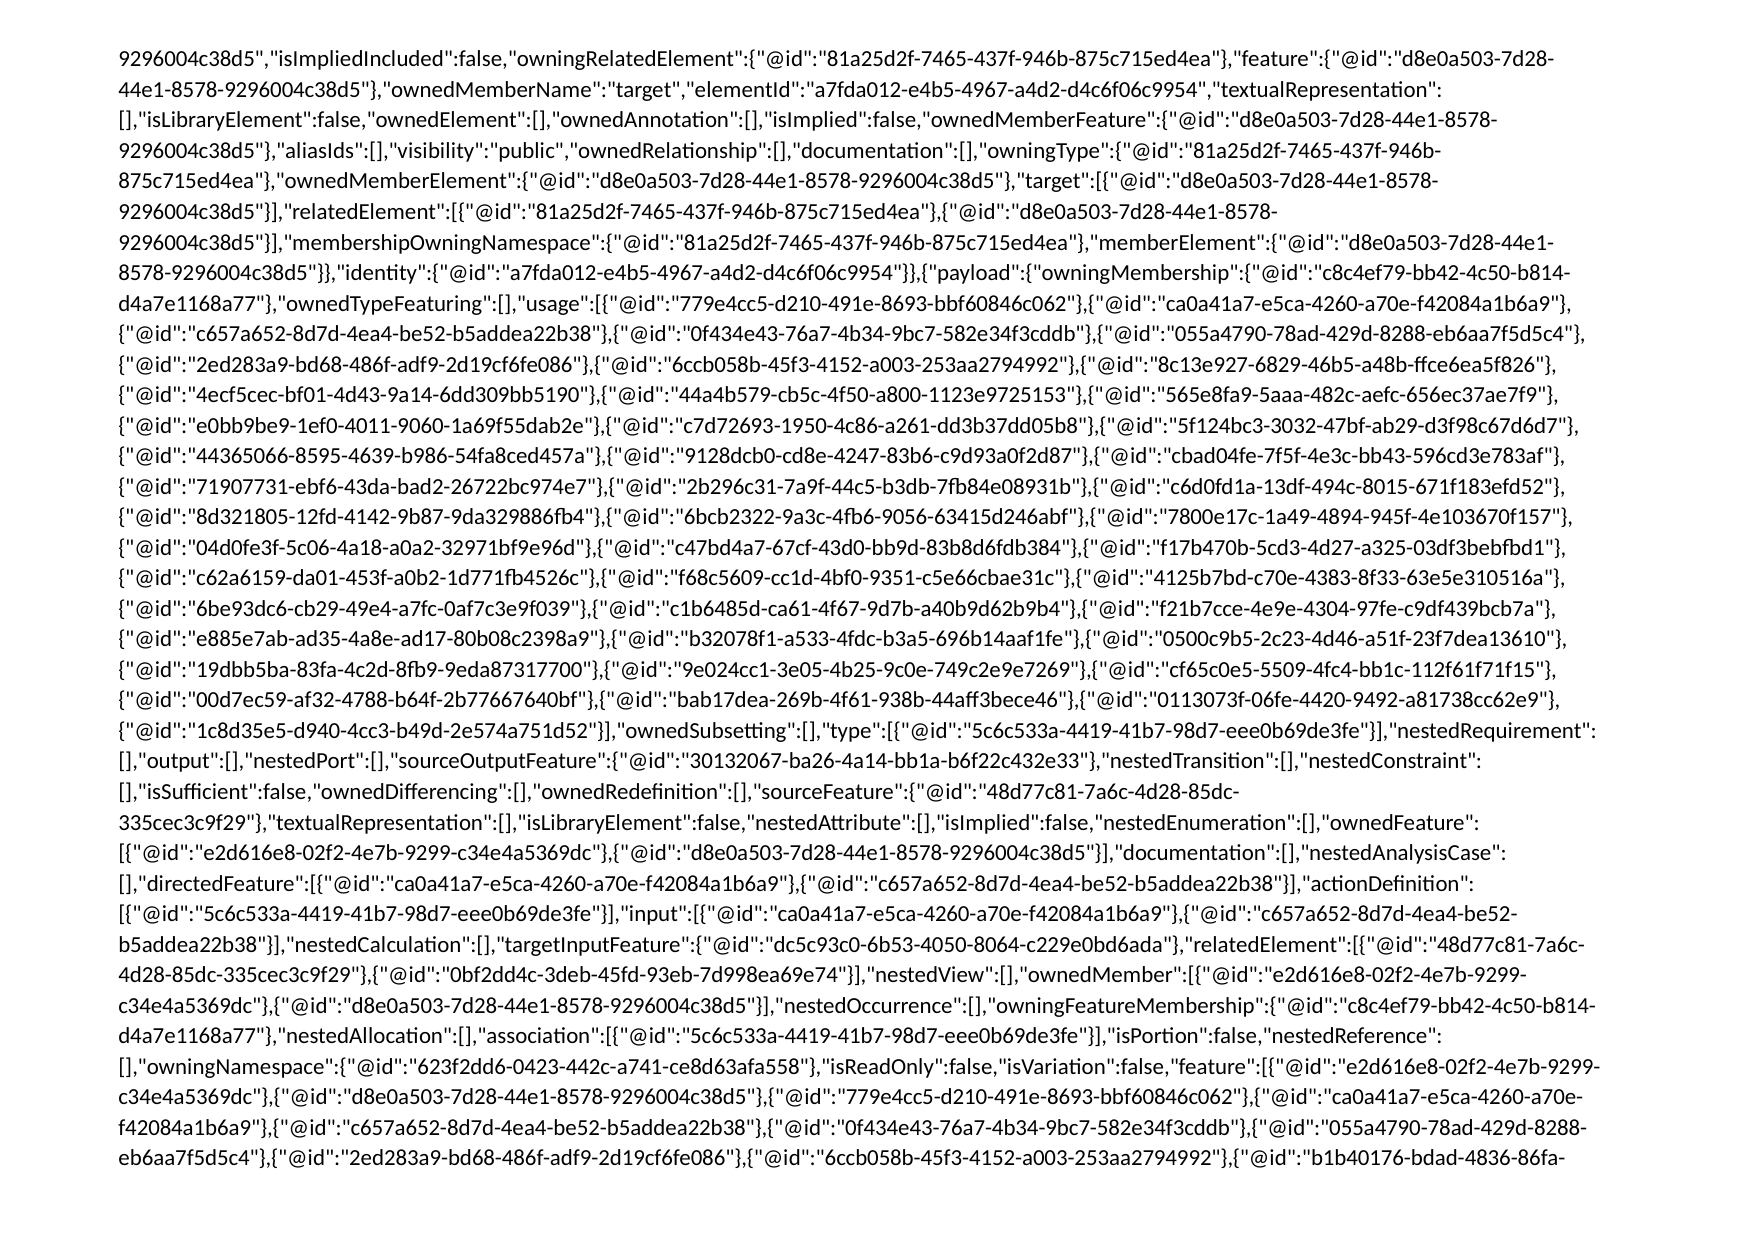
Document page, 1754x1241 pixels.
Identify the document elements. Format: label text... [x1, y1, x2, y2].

text 9296004c38d5","isImpliedIncluded":false,"owningRelatedElement":{"@id":"81a25d2f-7465-437f-946b-875c715ed4ea"},"feature":{"@id":"d8e0a503-7d28-44e1-8578-9296004c38d5"},"ownedMemberName":"target","elementId":"a7fda012-e4b5-4967-a4d2-d4c6f06c9954","textualRepresentation":[],"isLibraryElement":false,"ownedElement":[],"ownedAnnotation":[],"isImplied":false,"ownedMemberFeature":{"@id":"d8e0a503-7d28-44e1-8578-9296004c38d5"},"aliasIds":[],"visibility":"public","ownedRelationship":[],"documentation":[],"owningType":{"@id":"81a25d2f-7465-437f-946b-875c715ed4ea"},"ownedMemberElement":{"@id":"d8e0a503-7d28-44e1-8578-9296004c38d5"},"target":[{"@id":"d8e0a503-7d28-44e1-8578-9296004c38d5"}],"relatedElement":[{"@id":"81a25d2f-7465-437f-946b-875c715ed4ea"},{"@id":"d8e0a503-7d28-44e1-8578-9296004c38d5"}],"membershipOwningNamespace":{"@id":"81a25d2f-7465-437f-946b-875c715ed4ea"},"memberElement":{"@id":"d8e0a503-7d28-44e1-8578-9296004c38d5"}},"identity":{"@id":"a7fda012-e4b5-4967-a4d2-d4c6f06c9954"}},{"payload":{"owningMembership":{"@id":"c8c4ef79-bb42-4c50-b814-d4a7e1168a77"},"ownedTypeFeaturing":[],"usage":[{"@id":"779e4cc5-d210-491e-8693-bbf60846c062"},{"@id":"ca0a41a7-e5ca-4260-a70e-f42084a1b6a9"},{"@id":"c657a652-8d7d-4ea4-be52-b5addea22b38"},{"@id":"0f434e43-76a7-4b34-9bc7-582e34f3cddb"},{"@id":"055a4790-78ad-429d-8288-eb6aa7f5d5c4"},{"@id":"2ed283a9-bd68-486f-adf9-2d19cf6fe086"},{"@id":"6ccb058b-45f3-4152-a003-253aa2794992"},{"@id":"8c13e927-6829-46b5-a48b-ffce6ea5f826"},{"@id":"4ecf5cec-bf01-4d43-9a14-6dd309bb5190"},{"@id":"44a4b579-cb5c-4f50-a800-1123e9725153"},{"@id":"565e8fa9-5aaa-482c-aefc-656ec37ae7f9"},{"@id":"e0bb9be9-1ef0-4011-9060-1a69f55dab2e"},{"@id":"c7d72693-1950-4c86-a261-dd3b37dd05b8"},{"@id":"5f124bc3-3032-47bf-ab29-d3f98c67d6d7"},{"@id":"44365066-8595-4639-b986-54fa8ced457a"},{"@id":"9128dcb0-cd8e-4247-83b6-c9d93a0f2d87"},{"@id":"cbad04fe-7f5f-4e3c-bb43-596cd3e783af"},{"@id":"71907731-ebf6-43da-bad2-26722bc974e7"},{"@id":"2b296c31-7a9f-44c5-b3db-7fb84e08931b"},{"@id":"c6d0fd1a-13df-494c-8015-671f183efd52"},{"@id":"8d321805-12fd-4142-9b87-9da329886fb4"},{"@id":"6bcb2322-9a3c-4fb6-9056-63415d246abf"},{"@id":"7800e17c-1a49-4894-945f-4e103670f157"},{"@id":"04d0fe3f-5c06-4a18-a0a2-32971bf9e96d"},{"@id":"c47bd4a7-67cf-43d0-bb9d-83b8d6fdb384"},{"@id":"f17b470b-5cd3-4d27-a325-03df3bebfbd1"},{"@id":"c62a6159-da01-453f-a0b2-1d771fb4526c"},{"@id":"f68c5609-cc1d-4bf0-9351-c5e66cbae31c"},{"@id":"4125b7bd-c70e-4383-8f33-63e5e310516a"},{"@id":"6be93dc6-cb29-49e4-a7fc-0af7c3e9f039"},{"@id":"c1b6485d-ca61-4f67-9d7b-a40b9d62b9b4"},{"@id":"f21b7cce-4e9e-4304-97fe-c9df439bcb7a"},{"@id":"e885e7ab-ad35-4a8e-ad17-80b08c2398a9"},{"@id":"b32078f1-a533-4fdc-b3a5-696b14aaf1fe"},{"@id":"0500c9b5-2c23-4d46-a51f-23f7dea13610"},{"@id":"19dbb5ba-83fa-4c2d-8fb9-9eda87317700"},{"@id":"9e024cc1-3e05-4b25-9c0e-749c2e9e7269"},{"@id":"cf65c0e5-5509-4fc4-bb1c-112f61f71f15"},{"@id":"00d7ec59-af32-4788-b64f-2b77667640bf"},{"@id":"bab17dea-269b-4f61-938b-44aff3bece46"},{"@id":"0113073f-06fe-4420-9492-a81738cc62e9"},{"@id":"1c8d35e5-d940-4cc3-b49d-2e574a751d52"}],"ownedSubsetting":[],"type":[{"@id":"5c6c533a-4419-41b7-98d7-eee0b69de3fe"}],"nestedRequirement":[],"output":[],"nestedPort":[],"sourceOutputFeature":{"@id":"30132067-ba26-4a14-bb1a-b6f22c432e33"},"nestedTransition":[],"nestedConstraint":[],"isSufficient":false,"ownedDifferencing":[],"ownedRedefinition":[],"sourceFeature":{"@id":"48d77c81-7a6c-4d28-85dc-335cec3c9f29"},"textualRepresentation":[],"isLibraryElement":false,"nestedAttribute":[],"isImplied":false,"nestedEnumeration":[],"ownedFeature":[{"@id":"e2d616e8-02f2-4e7b-9299-c34e4a5369dc"},{"@id":"d8e0a503-7d28-44e1-8578-9296004c38d5"}],"documentation":[],"nestedAnalysisCase":[],"directedFeature":[{"@id":"ca0a41a7-e5ca-4260-a70e-f42084a1b6a9"},{"@id":"c657a652-8d7d-4ea4-be52-b5addea22b38"}],"actionDefinition":[{"@id":"5c6c533a-4419-41b7-98d7-eee0b69de3fe"}],"input":[{"@id":"ca0a41a7-e5ca-4260-a70e-f42084a1b6a9"},{"@id":"c657a652-8d7d-4ea4-be52-b5addea22b38"}],"nestedCalculation":[],"targetInputFeature":{"@id":"dc5c93c0-6b53-4050-8064-c229e0bd6ada"},"relatedElement":[{"@id":"48d77c81-7a6c-4d28-85dc-335cec3c9f29"},{"@id":"0bf2dd4c-3deb-45fd-93eb-7d998ea69e74"}],"nestedView":[],"ownedMember":[{"@id":"e2d616e8-02f2-4e7b-9299-c34e4a5369dc"},{"@id":"d8e0a503-7d28-44e1-8578-9296004c38d5"}],"nestedOccurrence":[],"owningFeatureMembership":{"@id":"c8c4ef79-bb42-4c50-b814-d4a7e1168a77"},"nestedAllocation":[],"association":[{"@id":"5c6c533a-4419-41b7-98d7-eee0b69de3fe"}],"isPortion":false,"nestedReference":[],"owningNamespace":{"@id":"623f2dd6-0423-442c-a741-ce8d63afa558"},"isReadOnly":false,"isVariation":false,"feature":[{"@id":"e2d616e8-02f2-4e7b-9299-c34e4a5369dc"},{"@id":"d8e0a503-7d28-44e1-8578-9296004c38d5"},{"@id":"779e4cc5-d210-491e-8693-bbf60846c062"},{"@id":"ca0a41a7-e5ca-4260-a70e-f42084a1b6a9"},{"@id":"c657a652-8d7d-4ea4-be52-b5addea22b38"},{"@id":"0f434e43-76a7-4b34-9bc7-582e34f3cddb"},{"@id":"055a4790-78ad-429d-8288-eb6aa7f5d5c4"},{"@id":"2ed283a9-bd68-486f-adf9-2d19cf6fe086"},{"@id":"6ccb058b-45f3-4152-a003-253aa2794992"},{"@id":"b1b40176-bdad-4836-86fa- [118, 44, 1606, 1172]
